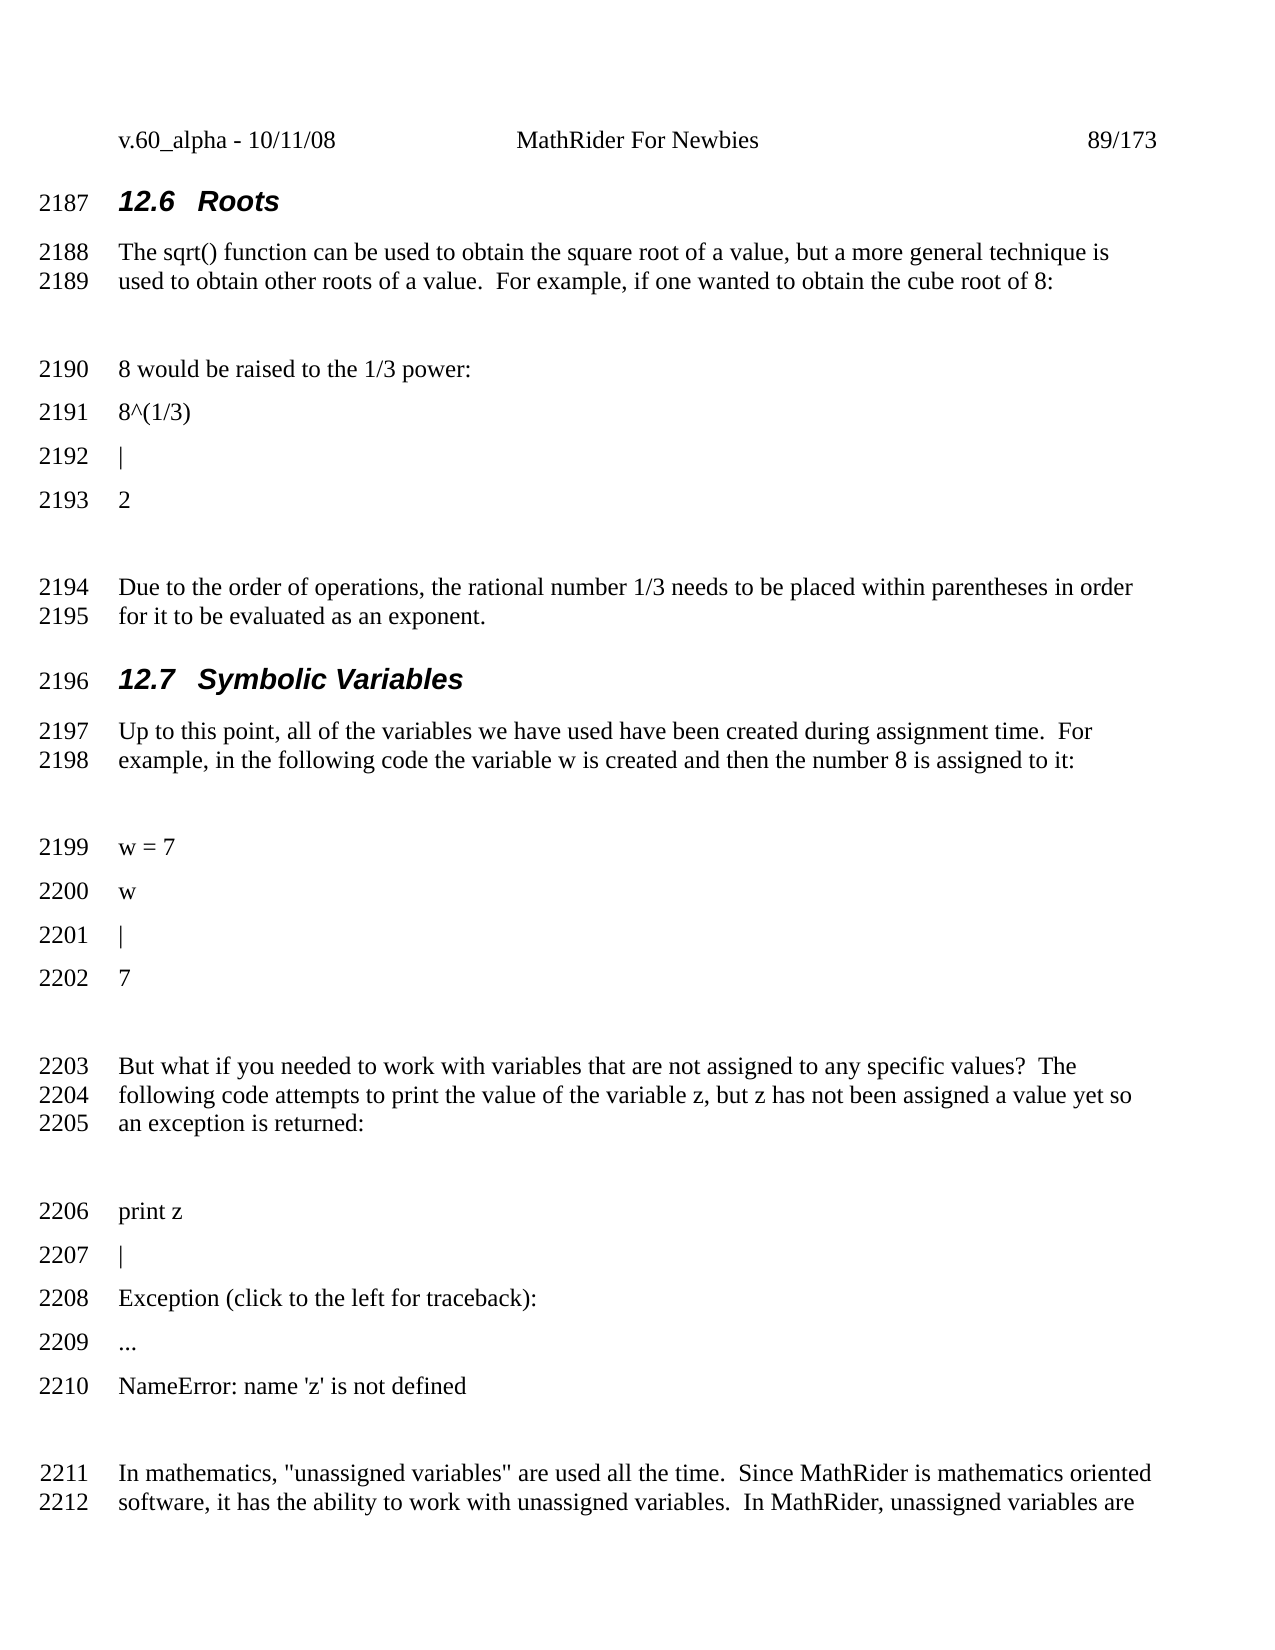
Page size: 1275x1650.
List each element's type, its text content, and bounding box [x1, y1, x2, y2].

text | [118, 441, 1157, 470]
text In mathematics, "unassigned variables" are used all the time. Since MathRider is mathematics oriented software, it has the ability to work with unassigned variables. In MathRider, unassigned variables are [118, 1458, 1157, 1516]
text Exception (click to the left for traceback): [118, 1283, 1157, 1312]
subtitle Roots [118, 184, 1157, 217]
text 2 [118, 485, 1157, 514]
text NameError: name 'z' is not defined [118, 1371, 1157, 1400]
subtitle Symbolic Variables [118, 662, 1157, 696]
text 7 [118, 963, 1157, 992]
text 8^(1/3) [118, 397, 1157, 426]
text The sqrt() function can be used to obtain the square root of a value, but a more general technique is used to obtain other roots of a value. For example, if one wanted to obtain the cube root of 8: [118, 237, 1157, 295]
text print z [118, 1196, 1157, 1225]
text w [118, 876, 1157, 905]
text But what if you needed to work with variables that are not assigned to any specific values? The following code attempts to print the value of the variable z, but z has not been assigned a value yet so an exception is returned: [118, 1051, 1157, 1137]
text | [118, 1240, 1157, 1268]
text Due to the order of operations, the rational number 1/3 needs to be placed within parentheses in order for it to be evaluated as an exponent. [118, 572, 1157, 630]
text | [118, 920, 1157, 948]
text w = 7 [118, 832, 1157, 861]
text Up to this point, all of the variables we have used have been created during assignment time. For example, in the following code the variable w is created and then the number 8 is assigned to it: [118, 716, 1157, 773]
text 8 would be raised to the 1/3 power: [118, 354, 1157, 382]
text ... [118, 1327, 1157, 1356]
